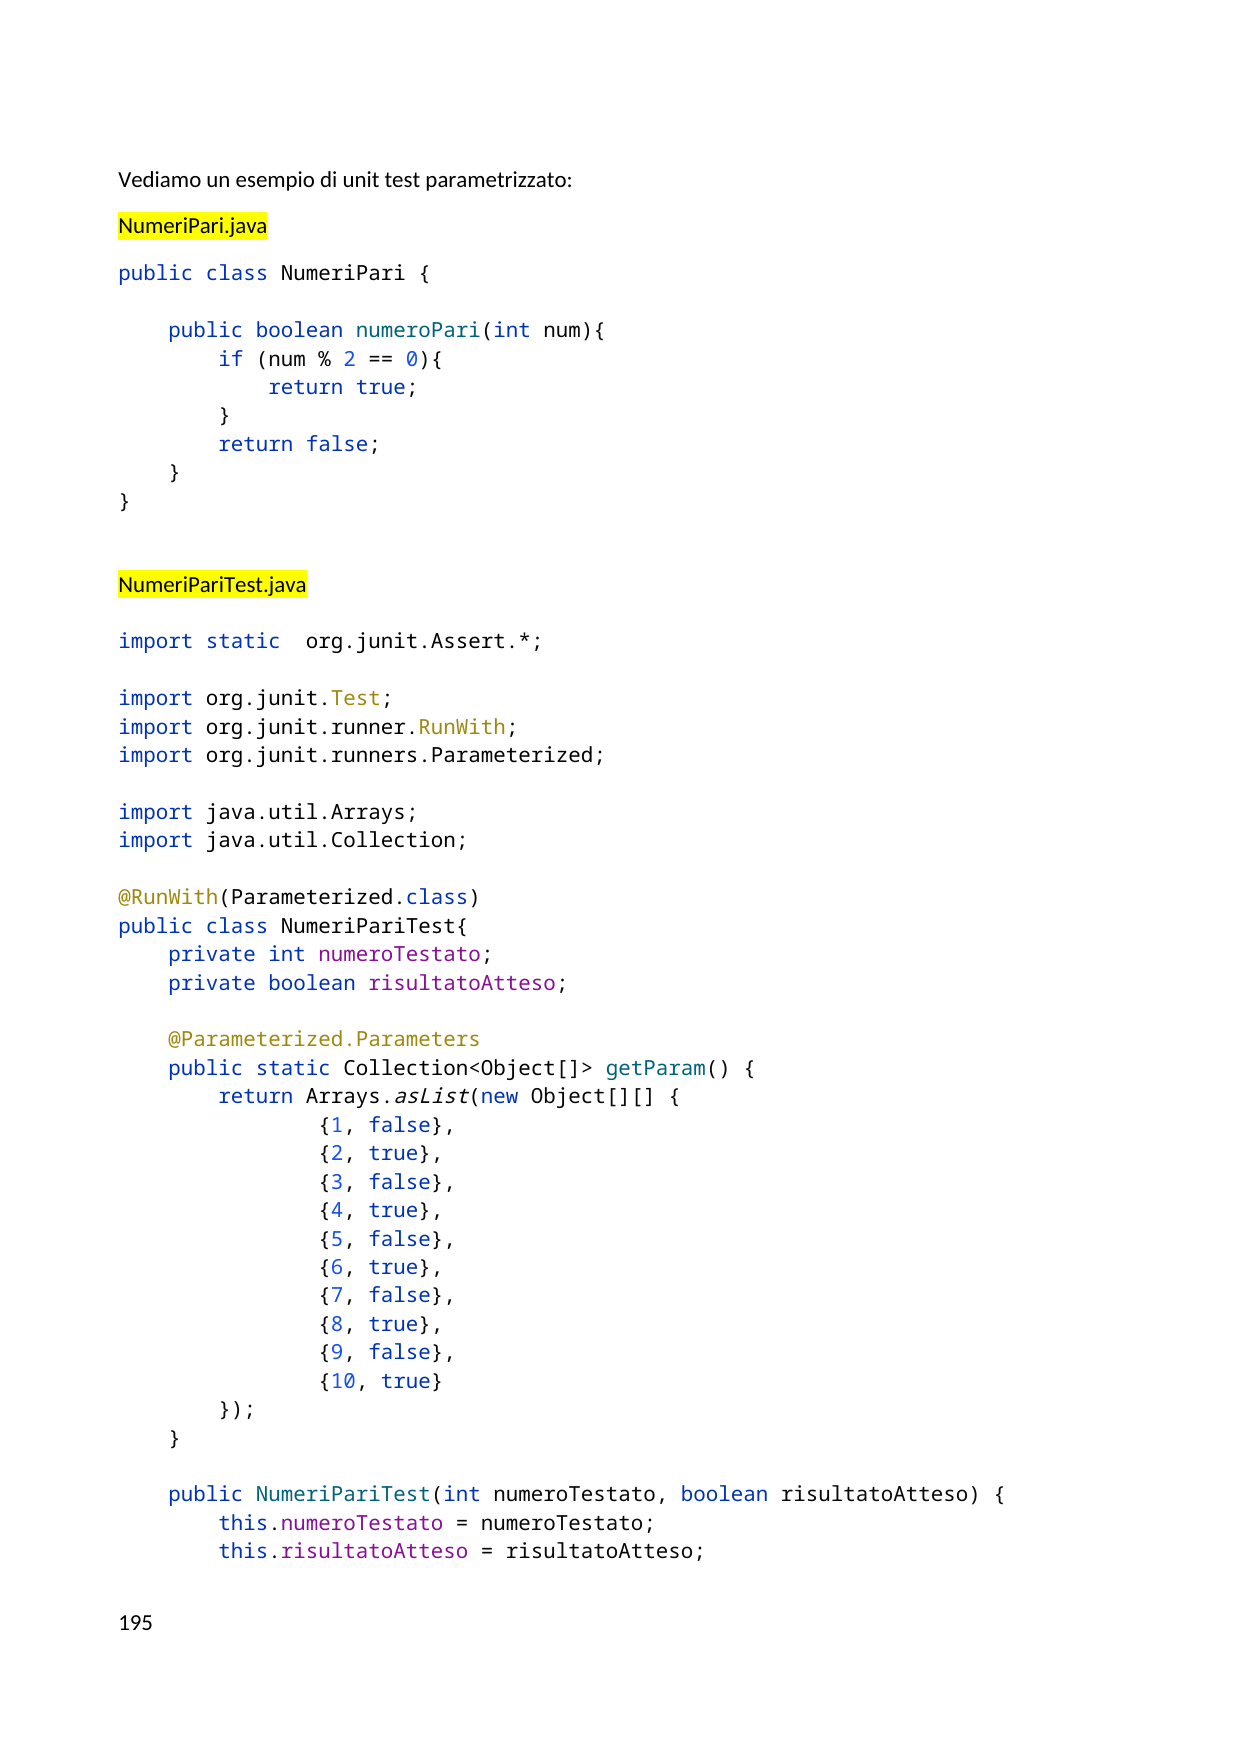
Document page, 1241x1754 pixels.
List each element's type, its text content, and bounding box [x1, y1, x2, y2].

text public class NumeriPari { public boolean numeroPari(int num){ if (num % 2 == 0){ return true; } return false; } } [118, 258, 1122, 514]
text NumeriPariTest.java [118, 570, 1122, 598]
text import static org.junit.Assert.*; import org.junit.Test; import org.junit.runner.RunWith; import org.junit.runners.Parameterized; import java.util.Arrays; import java.util.Collection; @RunWith(Parameterized.class) public class NumeriPariTest{ private int numeroTestato; private boolean risultatoAtteso; @Parameterized.Parameters public static Collection<Object[]> getParam() { return Arrays.asList(new Object[][] { {1, false}, {2, true}, {3, false}, {4, true}, {5, false}, {6, true}, {7, false}, {8, true}, {9, false}, {10, true} }); } public NumeriPariTest(int numeroTestato, boolean risultatoAtteso) { this.numeroTestato = numeroTestato; this.risultatoAtteso = risultatoAtteso; [118, 626, 1122, 1565]
text NumeriPari.java [118, 212, 1122, 240]
text Vediamo un esempio di unit test parametrizzato: [118, 165, 1122, 193]
